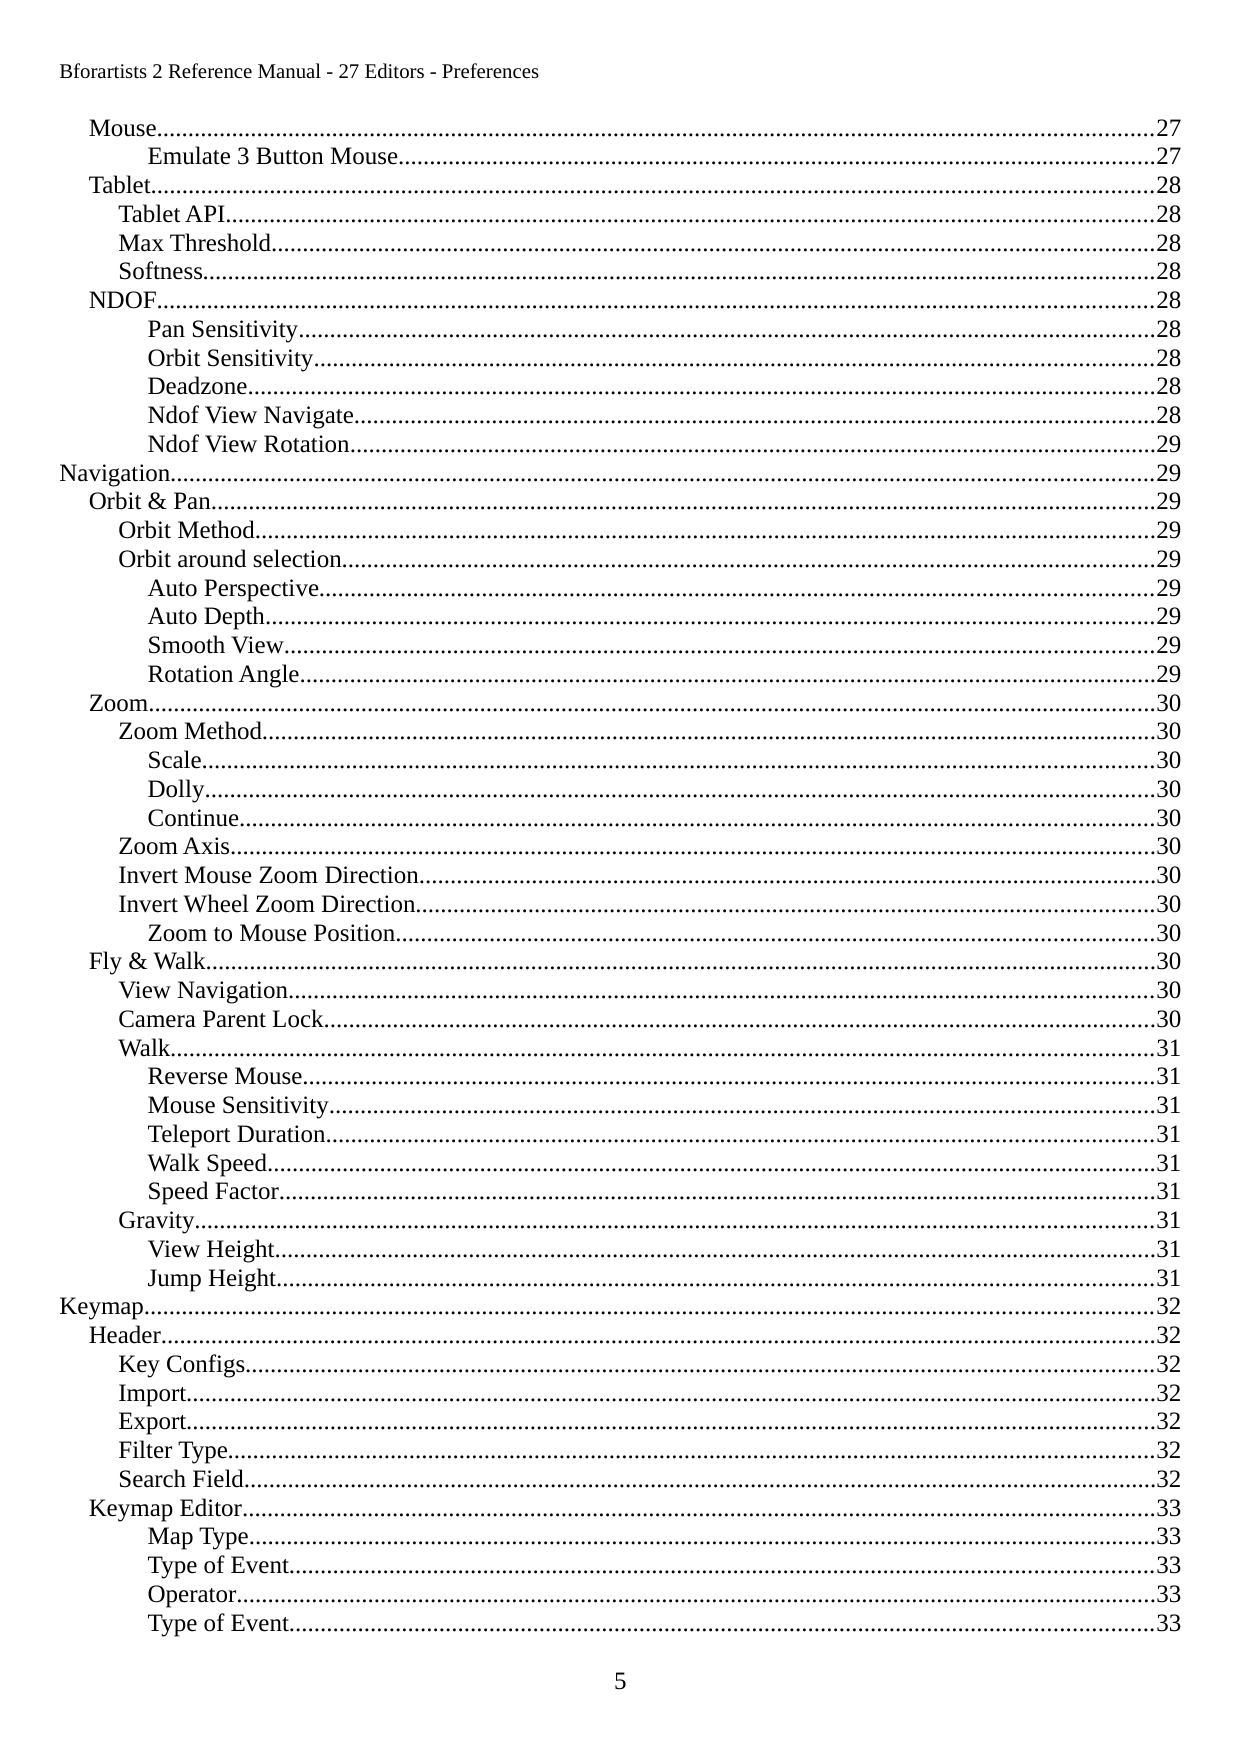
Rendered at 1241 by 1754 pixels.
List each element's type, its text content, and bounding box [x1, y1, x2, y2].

text Export 32 [118, 1406, 1181, 1435]
text Dolly 30 [147, 774, 1181, 803]
text Gravity 31 [118, 1205, 1181, 1234]
text Camera Parent Lock 30 [118, 1004, 1181, 1033]
text View Navigation 30 [118, 975, 1181, 1004]
text Teleport Duration 31 [147, 1119, 1181, 1148]
text Reverse Mouse 31 [147, 1061, 1181, 1090]
text Zoom Axis 30 [118, 831, 1181, 860]
text Tablet 28 [88, 170, 1181, 199]
text Orbit & Pan 29 [88, 486, 1181, 515]
text Orbit around selection 29 [118, 544, 1181, 573]
text Filter Type 32 [118, 1435, 1181, 1464]
text Type of Event 33 [147, 1550, 1181, 1579]
text Jump Height 31 [147, 1263, 1181, 1291]
text Search Field 32 [118, 1464, 1181, 1493]
text Zoom 30 [88, 688, 1181, 716]
text Pan Sensitivity 28 [147, 314, 1181, 343]
text Fly & Walk 30 [88, 946, 1181, 975]
text Invert Wheel Zoom Direction 30 [118, 889, 1181, 918]
text Operator 33 [147, 1579, 1181, 1608]
text Max Threshold 28 [118, 228, 1181, 256]
text Ndof View Navigate 28 [147, 400, 1181, 429]
text Rotation Angle 29 [147, 659, 1181, 688]
text Walk 31 [118, 1033, 1181, 1061]
text Import 32 [118, 1378, 1181, 1406]
text Speed Factor 31 [147, 1176, 1181, 1205]
text Scale 30 [147, 745, 1181, 774]
text Navigation 29 [59, 458, 1181, 486]
text Keymap Editor 33 [88, 1493, 1181, 1521]
text Type of Event 33 [147, 1608, 1181, 1636]
text Mouse Sensitivity 31 [147, 1090, 1181, 1119]
text Mouse 27 [88, 113, 1181, 141]
text Orbit Method 29 [118, 515, 1181, 544]
text Orbit Sensitivity 28 [147, 343, 1181, 371]
text Auto Depth 29 [147, 601, 1181, 630]
text Emulate 3 Button Mouse 27 [147, 141, 1181, 170]
text NDOF 28 [88, 285, 1181, 314]
text Softness 28 [118, 256, 1181, 285]
text Ndof View Rotation 29 [147, 429, 1181, 458]
text Auto Perspective 29 [147, 573, 1181, 601]
text Invert Mouse Zoom Direction 30 [118, 860, 1181, 889]
text Tablet API 28 [118, 199, 1181, 228]
text Smooth View 29 [147, 630, 1181, 659]
text Zoom Method 30 [118, 716, 1181, 745]
text Walk Speed 31 [147, 1148, 1181, 1176]
text Keymap 32 [59, 1291, 1181, 1320]
text View Height 31 [147, 1234, 1181, 1263]
text Zoom to Mouse Position 30 [147, 918, 1181, 946]
text Key Configs 32 [118, 1349, 1181, 1378]
text Continue 30 [147, 803, 1181, 831]
text Deadzone 28 [147, 371, 1181, 400]
text Map Type 33 [147, 1521, 1181, 1550]
text Header 32 [88, 1320, 1181, 1349]
